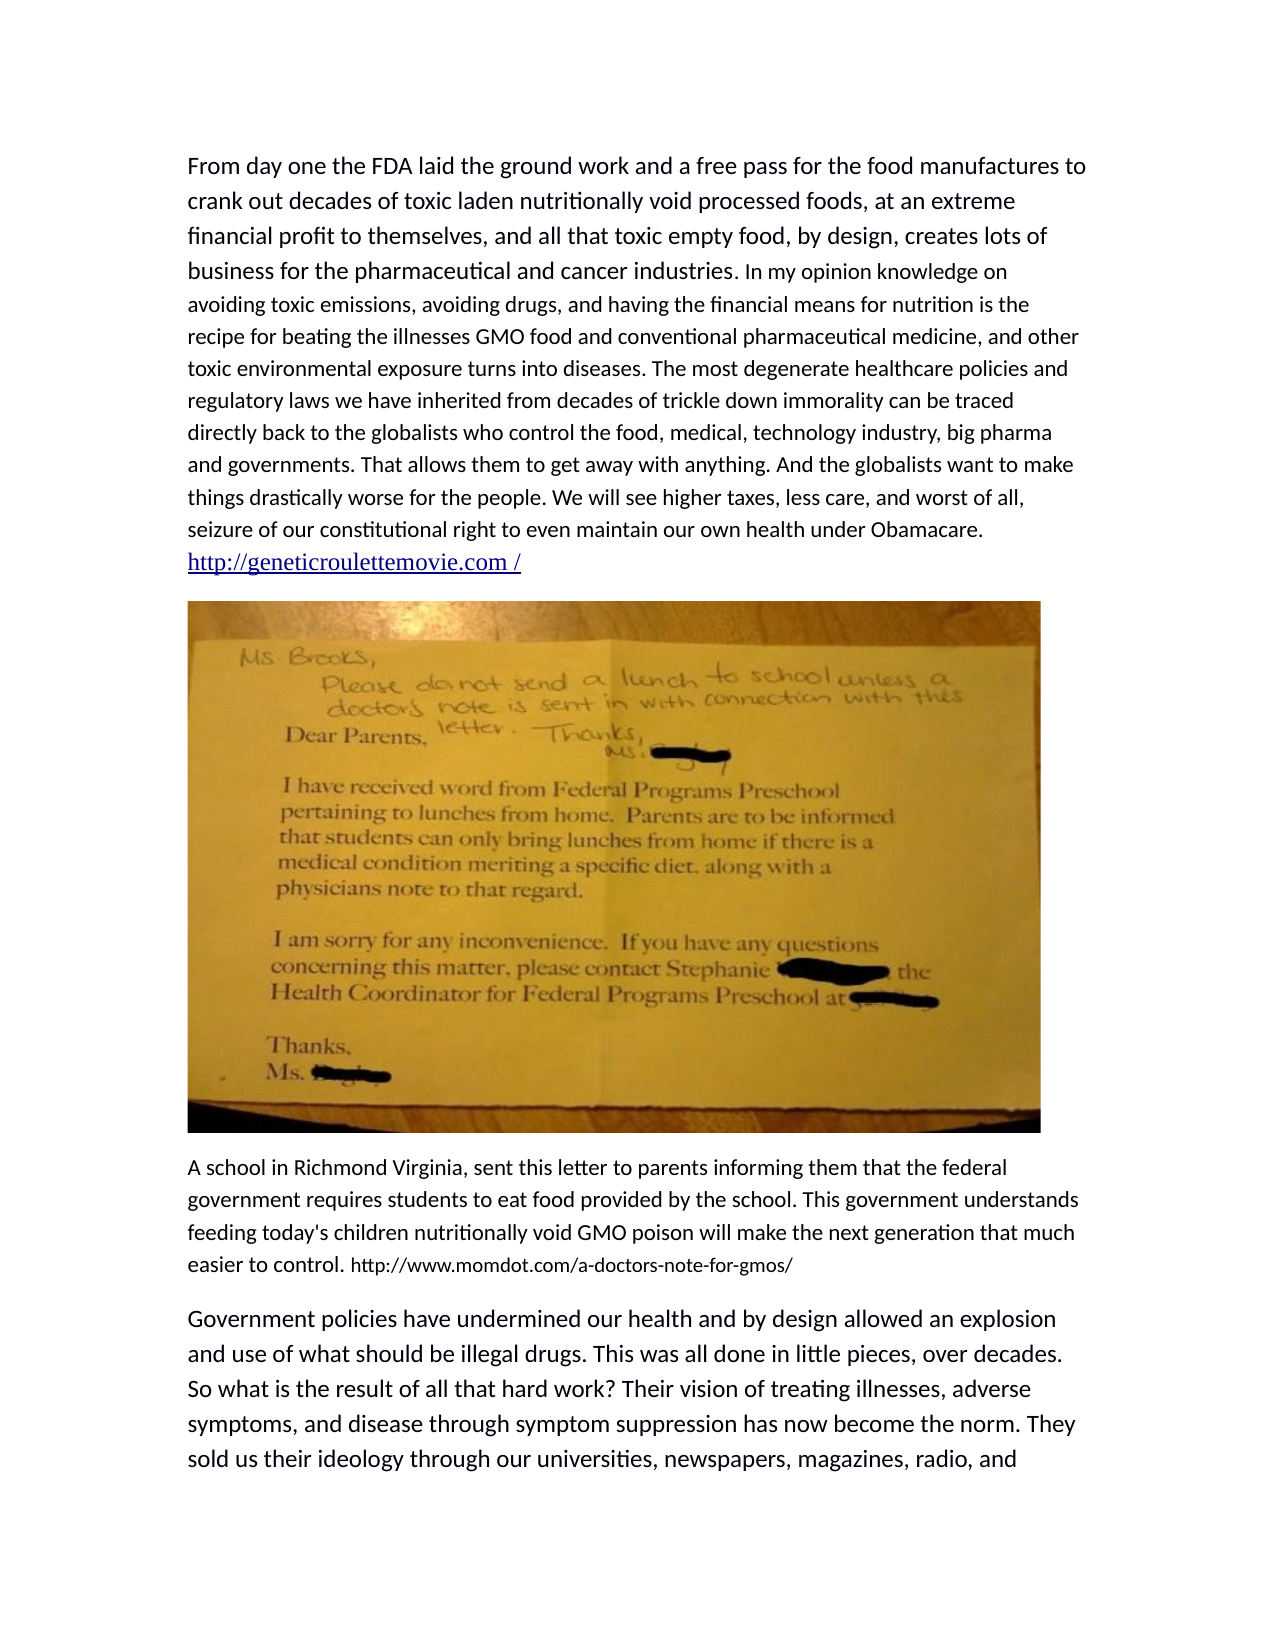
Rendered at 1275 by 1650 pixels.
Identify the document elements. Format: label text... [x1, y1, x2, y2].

text From day one the FDA laid the ground work and a free pass for the food manufactures to crank out decades of toxic laden nutritionally void processed foods, at an extreme financial profit to themselves, and all that toxic empty food, by design, creates lots of business for the pharmaceutical and cancer industries. In my opinion knowledge on avoiding toxic emissions, avoiding drugs, and having the financial means for nutrition is the recipe for beating the illnesses GMO food and conventional pharmaceutical medicine, and other toxic environmental exposure turns into diseases. The most degenerate healthcare policies and regulatory laws we have inherited from decades of trickle down immorality can be traced directly back to the globalists who control the food, medical, technology industry, big pharma and governments. That allows them to get away with anything. And the globalists want to make things drastically worse for the people. We will see higher taxes, less care, and worst of all, seizure of our constitutional right to even maintain our own health under Obamacare. http://geneticroulettemovie.com / [187, 150, 1087, 576]
text A school in Richmond Virginia, sent this letter to parents informing them that the federal government requires students to eat food provided by the school. This government understands feeding today's children nutritionally void GMO poison will make the next generation that much easier to control. http://www.momdot.com/a-doctors-note-for-gmos/ [187, 1153, 1087, 1278]
text Government policies have undermined our health and by design allowed an explosion and use of what should be illegal drugs. This was all done in little pieces, over decades. So what is the result of all that hard work? Their vision of treating illnesses, adverse symptoms, and disease through symptom suppression has now become the norm. They sold us their ideology through our universities, newspapers, magazines, radio, and [187, 1303, 1087, 1473]
